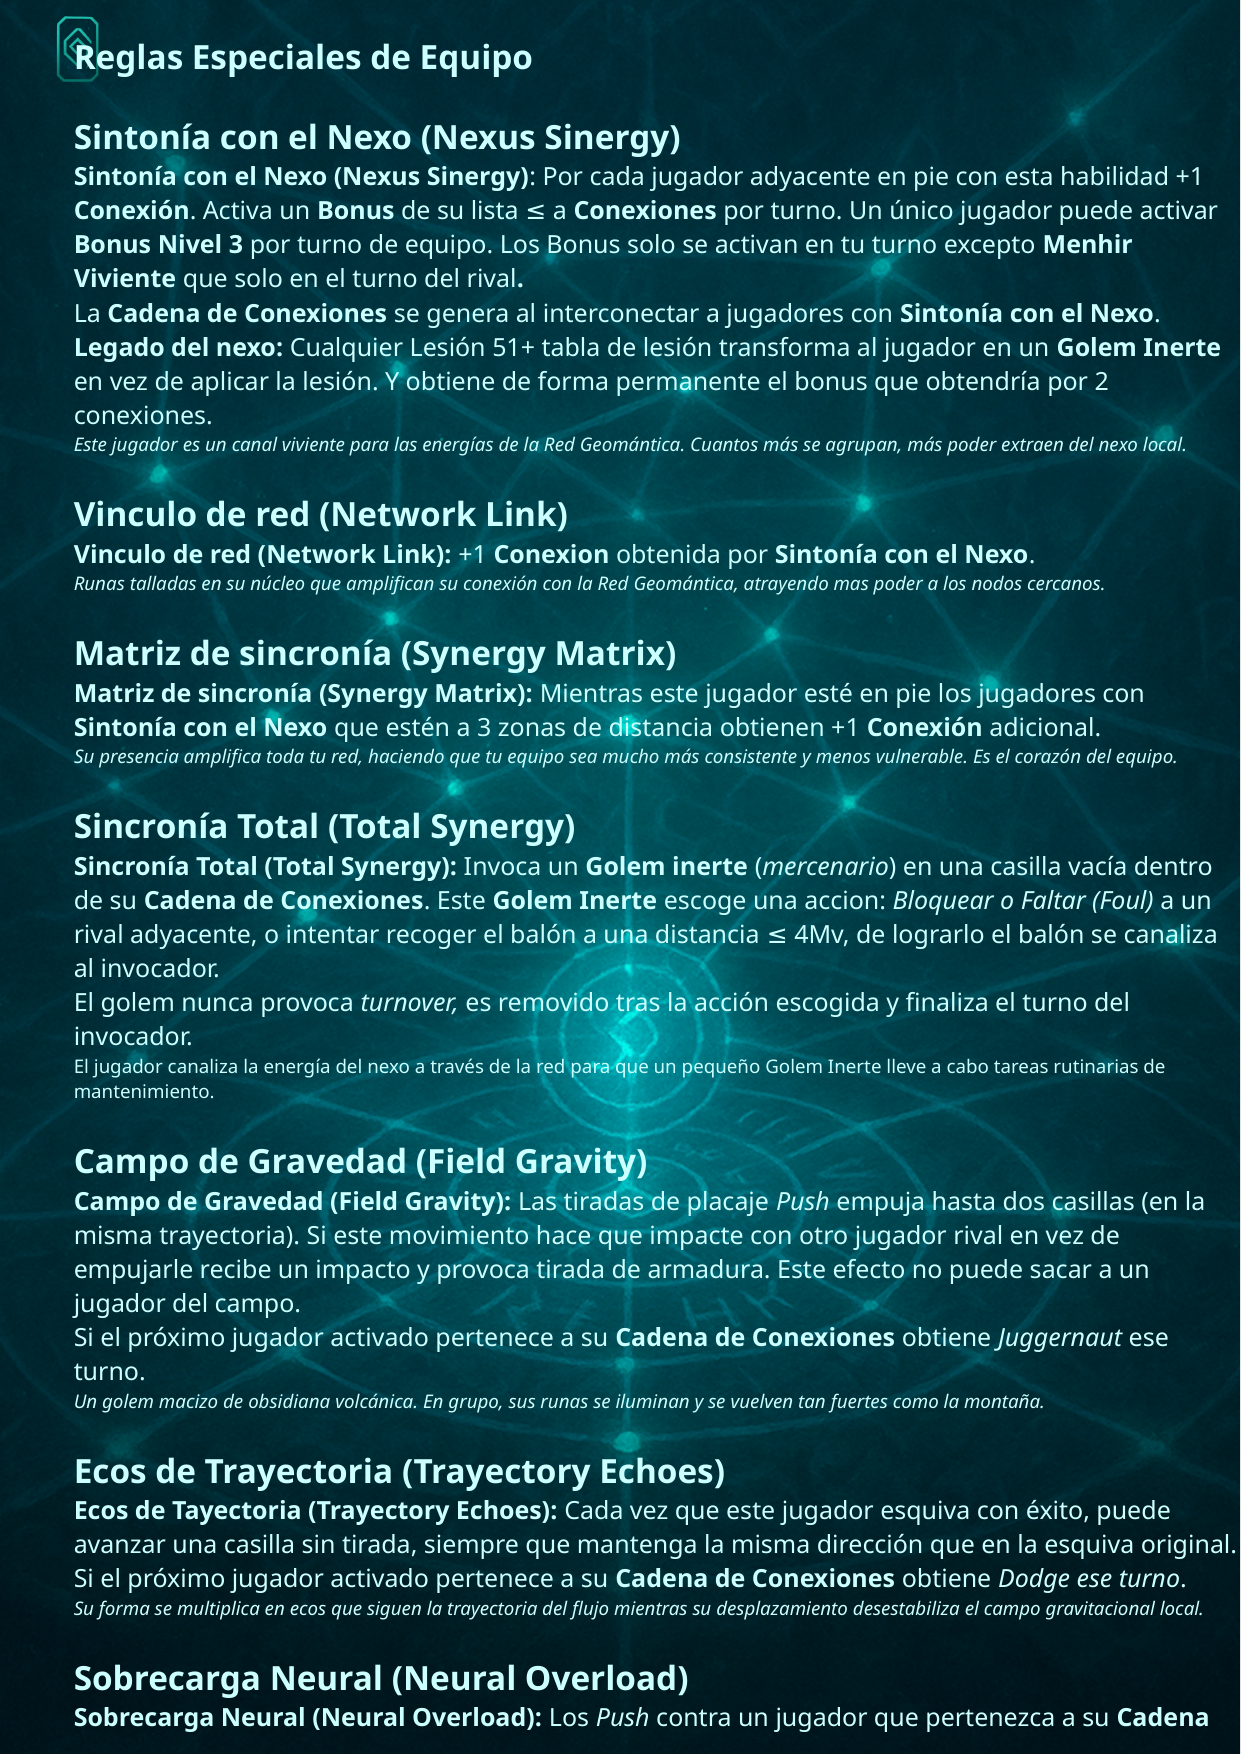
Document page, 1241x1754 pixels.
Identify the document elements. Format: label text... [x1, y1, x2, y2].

text Un golem macizo de obsidiana volcánica. En grupo, sus runas se iluminan y se vuelven tan fuertes como la montaña. [73, 1388, 1240, 1413]
text Vinculo de red (Network Link) [73, 491, 1240, 536]
picture [279, 1432, 292, 1440]
text Campo de Gravedad (Field Gravity): Las tiradas de placaje Push empuja hasta dos casillas (en la misma trayectoria). Si este movimiento hace que impacte con otro jugador rival en vez de empujarle recibe un impacto y provoca tirada de armadura. Este efecto no puede sacar a un jugador del campo. Si el próximo jugador activado pertenece a su Cadena de Conexiones obtiene Juggernaut ese turno. [73, 1183, 1240, 1388]
picture [220, 1413, 225, 1424]
text Ecos de Tayectoria (Trayectory Echoes): Cada vez que este jugador esquiva con éxito, puede avanzar una casilla sin tirada, siempre que mantenga la misma dirección que en la esquiva original. Si el próximo jugador activado pertenece a su Cadena de Conexiones obtiene Dodge ese turno. [73, 1493, 1240, 1595]
picture [220, 1413, 300, 1447]
text Ecos de Trayectoria (Trayectory Echoes) [73, 1447, 1240, 1493]
text Sintonía con el Nexo (Nexus Sinergy): Por cada jugador adyacente en pie con esta habilidad +1 Conexión. Activa un Bonus de su lista ≤ a Conexiones por turno. Un único jugador puede activar Bonus Nivel 3 por turno de equipo. Los Bonus solo se activan en tu turno excepto Menhir Viviente que solo en el turno del rival. La Cadena de Conexiones se genera al interconectar a jugadores con Sintonía con el Nexo. [73, 159, 1240, 329]
text Sobrecarga Neural (Neural Overload): Los Push contra un jugador que pertenezca a su Cadena [73, 1700, 1240, 1734]
text Runas talladas en su núcleo que amplifican su conexión con la Red Geomántica, atrayendo mas poder a los nodos cercanos. [73, 571, 1240, 596]
text Sincronía Total (Total Synergy): Invoca un Golem inerte (mercenario) en una casilla vacía dentro de su Cadena de Conexiones. Este Golem Inerte escoge una accion: Bloquear o Faltar (Foul) a un rival adyacente, o intentar recoger el balón a una distancia ≤ 4Mv, de lograrlo el balón se canaliza al invocador. El golem nunca provoca turnover, es removido tras la acción escogida y finaliza el turno del invocador. [73, 849, 1240, 1053]
text Este jugador es un canal viviente para las energías de la Red Geomántica. Cuantos más se agrupan, más poder extraen del nexo local. [73, 431, 1240, 457]
picture [292, 1413, 1021, 1447]
text Campo de Gravedad (Field Gravity) [73, 1138, 1240, 1183]
text Sintonía con el Nexo (Nexus Sinergy) [73, 113, 1240, 159]
text Vinculo de red (Network Link): +1 Conexion obtenida por Sintonía con el Nexo. [73, 536, 1240, 571]
text Legado del nexo: Cualquier Lesión 51+ tabla de lesión transforma al jugador en un Golem Inerte en vez de aplicar la lesión. Y obtiene de forma permanente el bonus que obtendría por 2 conexiones. [73, 329, 1240, 431]
text Su presencia amplifica toda tu red, haciendo que tu equipo sea mucho más consistente y menos vulnerable. Es el corazón del equipo. [74, 744, 1240, 769]
text Matriz de sincronía (Synergy Matrix) [73, 630, 1240, 676]
picture [220, 1734, 1021, 1754]
picture [336, 1430, 350, 1446]
text Reglas Especiales de Equipo [73, 34, 1240, 79]
text Matriz de sincronía (Synergy Matrix): Mientras este jugador esté en pie los jugadores con Sintonía con el Nexo que estén a 3 zonas de distancia obtienen +1 Conexión adicional. [73, 676, 1240, 744]
picture [220, 1104, 1021, 1138]
picture [220, 1621, 1021, 1655]
text Sincronía Total (Total Synergy) [73, 803, 1240, 849]
text Su forma se multiplica en ecos que siguen la trayectoria del flujo mientras su desplazamiento desestabiliza el campo gravitacional local. [73, 1595, 1240, 1621]
text El jugador canaliza la energía del nexo a través de la red para que un pequeño Golem Inerte lleve a cabo tareas rutinarias de mantenimiento. [73, 1053, 1240, 1104]
text Sobrecarga Neural (Neural Overload) [73, 1655, 1240, 1700]
